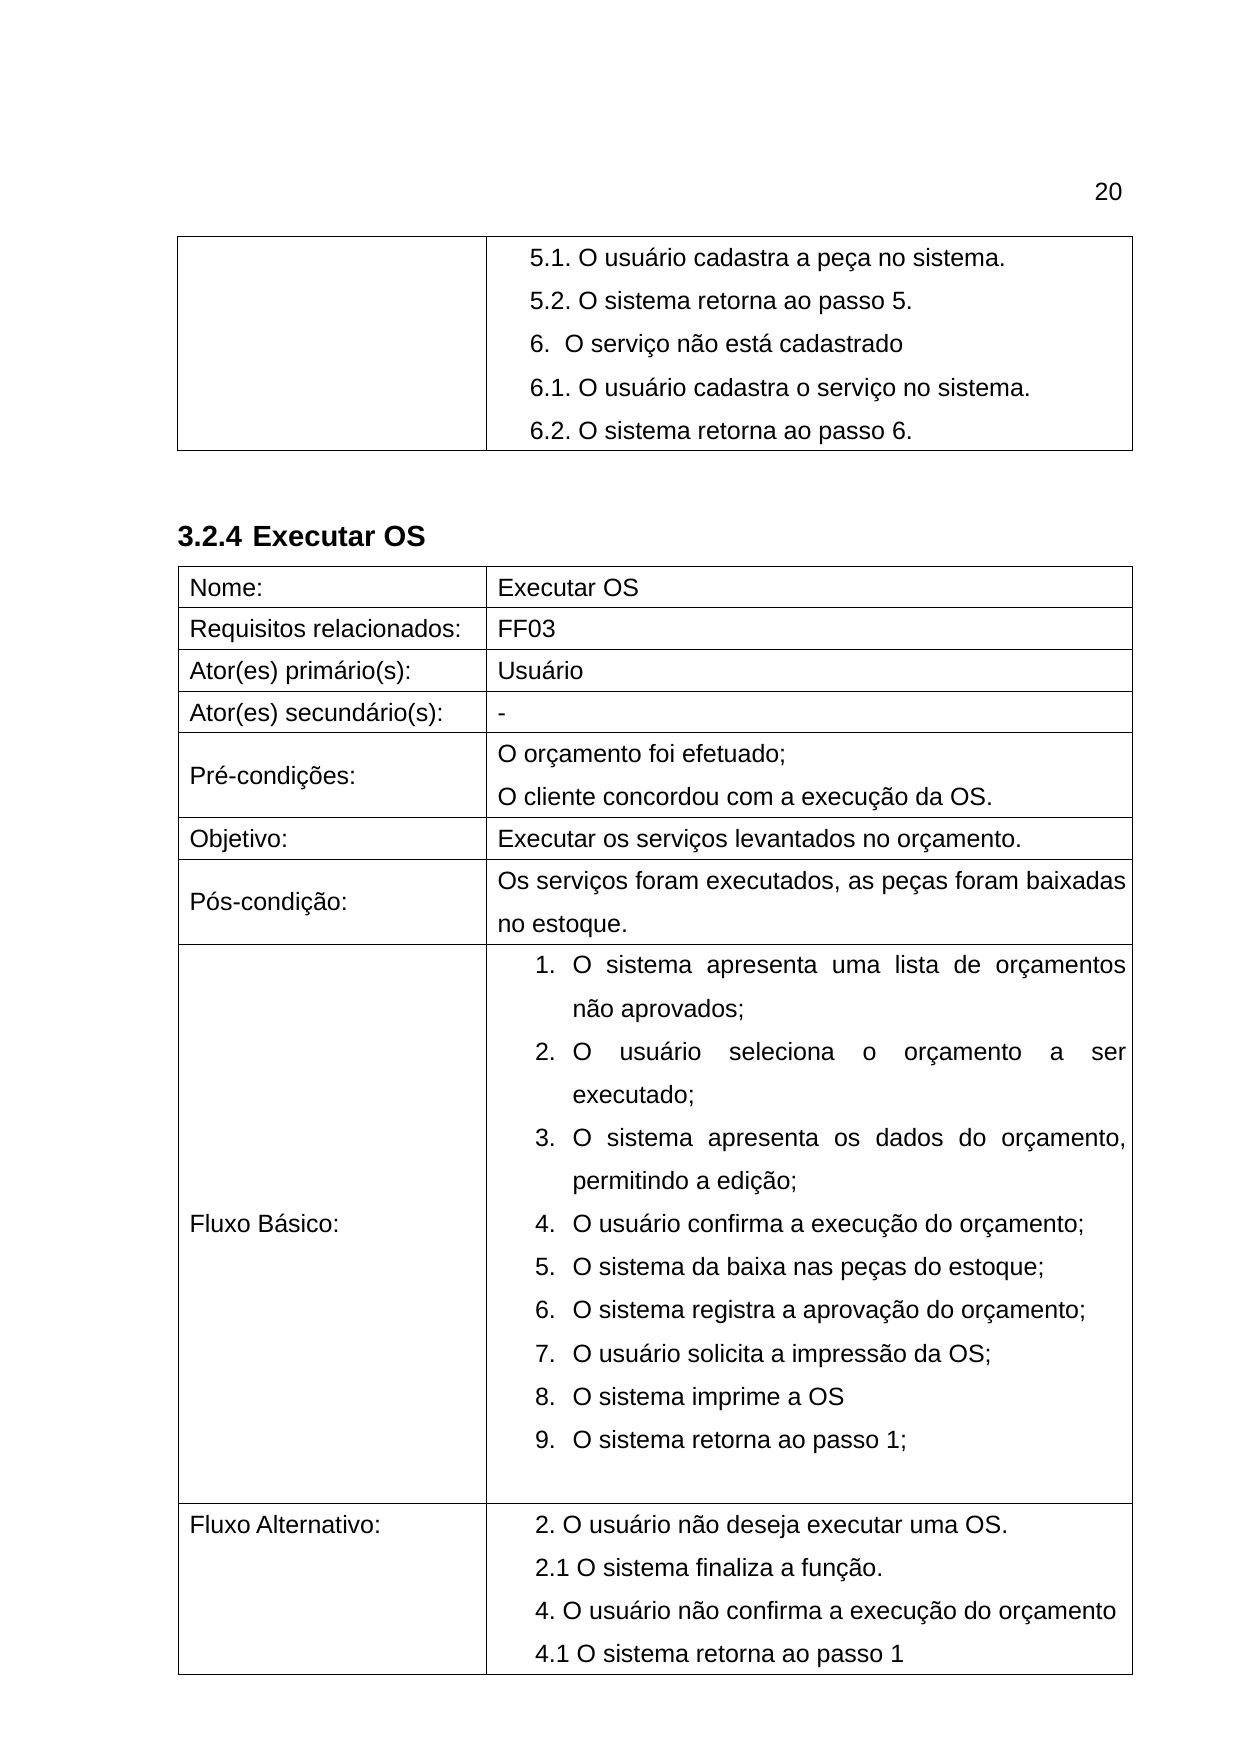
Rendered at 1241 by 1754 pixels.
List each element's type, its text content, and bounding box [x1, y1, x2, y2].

table_cell Fluxo Alternativo: [179, 1504, 486, 1674]
table_cell Os serviços foram executados, as peças foram baixadas no estoque. [487, 860, 1132, 943]
table_cell Usuário [487, 650, 1132, 691]
table_cell Ator(es) secundário(s): [179, 692, 486, 732]
table_cell - [487, 692, 1132, 732]
table_cell 5.1. O usuário cadastra a peça no sistema. 5.2. O sistema retorna ao passo 5. 6. O serviço não está cadastrado 6.1. O usuário cadastra o serviço no sistema. 6.2. O sistema retorna ao passo 6. [487, 237, 1132, 450]
table_cell 2. O usuário não deseja executar uma OS. 2.1 O sistema finaliza a função. 4. O usuário não confirma a execução do orçamento 4.1 O sistema retorna ao passo 1 [487, 1504, 1132, 1674]
table_cell Ator(es) primário(s): [179, 650, 486, 691]
table_cell FF03 [487, 608, 1132, 649]
table_cell O orçamento foi efetuado; O cliente concordou com a execução da OS. [487, 733, 1132, 817]
subtitle Executar OS [177, 519, 1122, 553]
table_cell Pré-condições: [179, 733, 486, 817]
table_cell Fluxo Básico: [179, 945, 486, 1503]
table_cell O sistema apresenta uma lista de orçamentos não aprovados; O usuário seleciona o orçamento a ser executado; O sistema apresenta os dados do orçamento, permitindo a edição; O usuário confirma a execução do orçamento; O sistema da baixa nas peças do estoque; O sistema registra a aprovação do orçamento; O usuário solicita a impressão da OS; O sistema imprime a OS O sistema retorna ao passo 1; [487, 945, 1132, 1503]
table_header Executar OS [487, 567, 1132, 607]
table_header Nome: [179, 567, 486, 607]
table_cell Requisitos relacionados: [179, 608, 486, 649]
table_cell Pós-condição: [179, 860, 486, 943]
table_cell [178, 237, 486, 450]
table_cell Executar os serviços levantados no orçamento. [487, 818, 1132, 859]
table_cell Objetivo: [179, 818, 486, 859]
